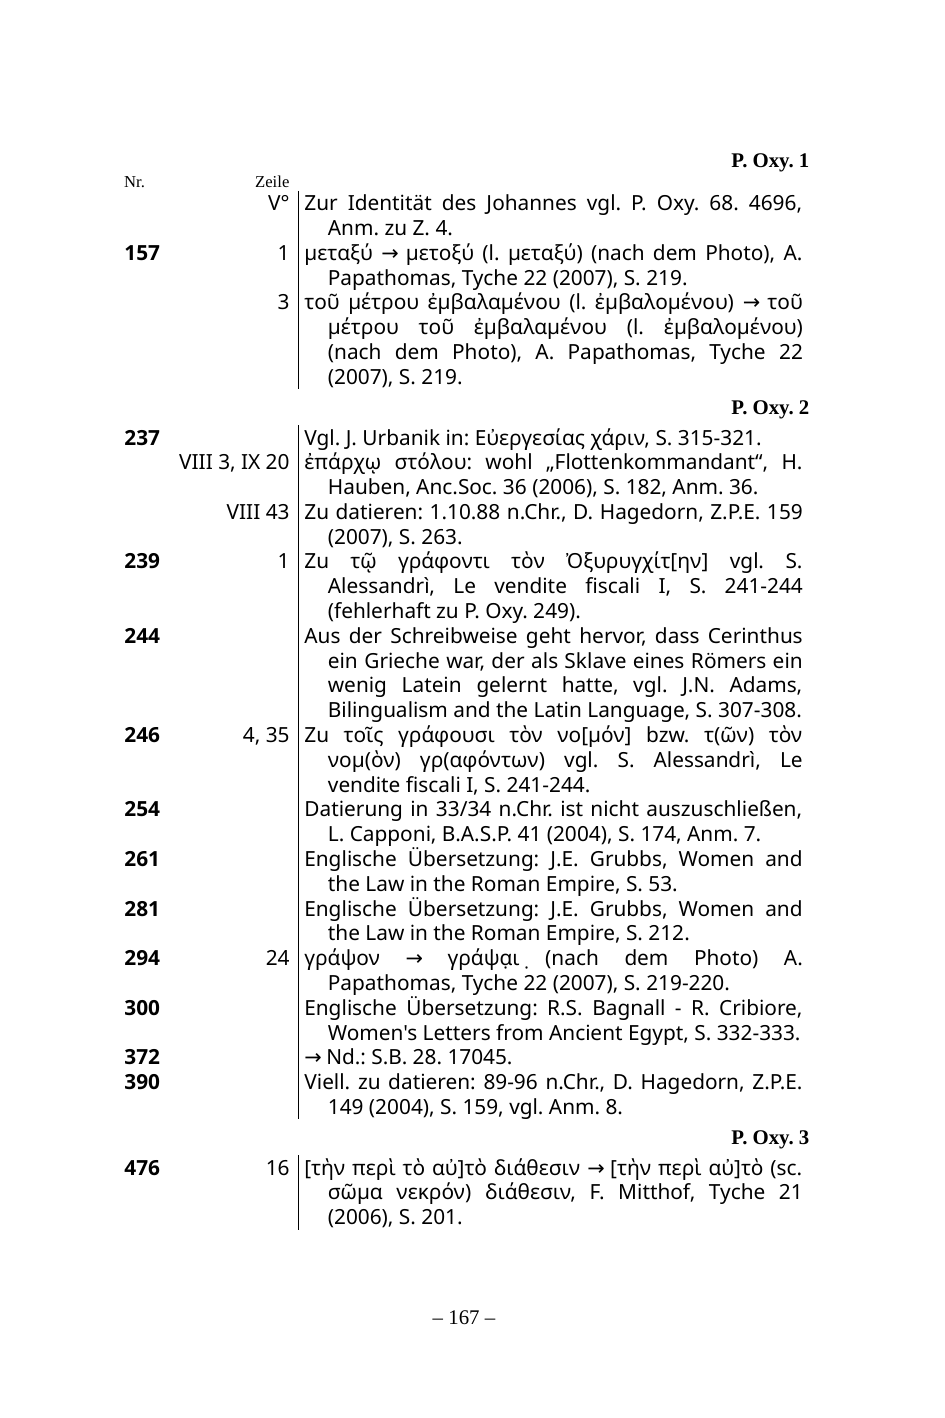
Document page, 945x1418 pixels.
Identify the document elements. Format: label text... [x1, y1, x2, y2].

table_cell 157 [118, 240, 207, 290]
table_cell 3 [118, 290, 298, 389]
table_cell γράψον → γράψα̣ι̣ (nach dem Photo) A. Papathomas, Tyche 22 (2007), S. 219-220. [299, 946, 809, 995]
table_cell 261 [118, 847, 298, 896]
table_header [τὴν περὶ τὸ αὐ]τὸ διάθεσιν → [τὴν περὶ αὐ]τὸ (sc. σῶμα νεκρόν) διάθεσιν, F. Mitthof, Tyche 21 (2006), S. 201. [299, 1155, 809, 1229]
table_cell 239 [118, 549, 207, 623]
table_cell 372 [118, 1045, 298, 1070]
table_cell 390 [118, 1070, 298, 1119]
subtitle P. Oxy. 3 [118, 1125, 809, 1149]
table_cell Englische Übersetzung: R.S. Bagnall - R. Cribiore, Women's Letters from Ancient Egypt, S. 332-333. [299, 995, 809, 1045]
table_cell Englische Übersetzung: J.E. Grubbs, Women and the Law in the Roman Empire, S. 212. [299, 896, 809, 946]
table_cell → Nd.: S.B. 28. 17045. [299, 1045, 809, 1070]
table_header 16 [207, 1155, 298, 1229]
subtitle P. Oxy. 2 [118, 395, 809, 419]
table_header 476 [118, 1155, 207, 1229]
table_cell ἐπάρχῳ στόλου: wohl „Flottenkommandant“, H. Hauben, Anc.Soc. 36 (2006), S. 182, Anm. 36. [299, 450, 809, 499]
table_cell Viell. zu datieren: 89-96 n.Chr., D. Hagedorn, Z.P.E. 149 (2004), S. 159, vgl. Anm. 8. [299, 1070, 809, 1119]
table_cell 24 [207, 946, 298, 995]
table_cell VIII 3, IX 20 [118, 450, 298, 499]
table_header Vgl. J. Urbanik in: Εὐεργεσίας χάριν, S. 315-321. [299, 425, 809, 450]
table_cell Datierung in 33/34 n.Chr. ist nicht auszuschließen, L. Capponi, B.A.S.P. 41 (2004), S. 174, Anm. 7. [299, 797, 809, 847]
table_cell Englische Übersetzung: J.E. Grubbs, Women and the Law in the Roman Empire, S. 53. [299, 847, 809, 896]
table_cell τοῦ μέτρου ἐμβαλαμένου (l. ἐμβαλομένου) → τοῦ μέτρου τοῦ ἐμβαλαμένου (l. ἐμβαλομένου) (nach dem Photo), A. Papathomas, Tyche 22 (2007), S. 219. [299, 290, 809, 389]
table_cell 1 [207, 240, 298, 290]
table_cell V° [118, 191, 298, 240]
table_cell Zu τῷ γράφοντι τὸν Ὀξυρυγχίτ[ην] vgl. S. Alessandrì, Le vendite fiscali I, S. 241-244 (fehlerhaft zu P. Oxy. 249). [299, 549, 809, 623]
table_cell VIII 43 [118, 500, 298, 549]
table_cell 281 [118, 896, 298, 946]
table_cell 4, 35 [207, 723, 298, 797]
table_cell 246 [118, 723, 207, 797]
table_cell 300 [118, 995, 298, 1045]
table_cell μεταξύ → μετοξύ (l. μεταξύ) (nach dem Photo), A. Papathomas, Tyche 22 (2007), S. 219. [299, 240, 809, 290]
table_cell 244 [118, 624, 298, 723]
table_cell Zu datieren: 1.10.88 n.Chr., D. Hagedorn, Z.P.E. 159 (2007), S. 263. [299, 500, 809, 549]
table_cell 1 [207, 549, 298, 623]
table_cell Zu τοῖς γράφουσι τὸν νο[μόν] bzw. τ(ῶν) τὸν νομ(ὸν) γρ(αφόντων) vgl. S. Alessandrì, Le vendite fiscali I, S. 241-244. [299, 723, 809, 797]
table_cell Aus der Schreibweise geht hervor, dass Cerinthus ein Grieche war, der als Sklave eines Römers ein wenig Latein gelernt hatte, vgl. J.N. Adams, Bilingualism and the Latin Language, S. 307-308. [299, 624, 809, 723]
table_cell 294 [118, 946, 207, 995]
table_cell Zur Identität des Johannes vgl. P. Oxy. 68. 4696, Anm. zu Z. 4. [299, 191, 809, 240]
table_header 237 [118, 425, 298, 450]
table_cell 254 [118, 797, 298, 847]
